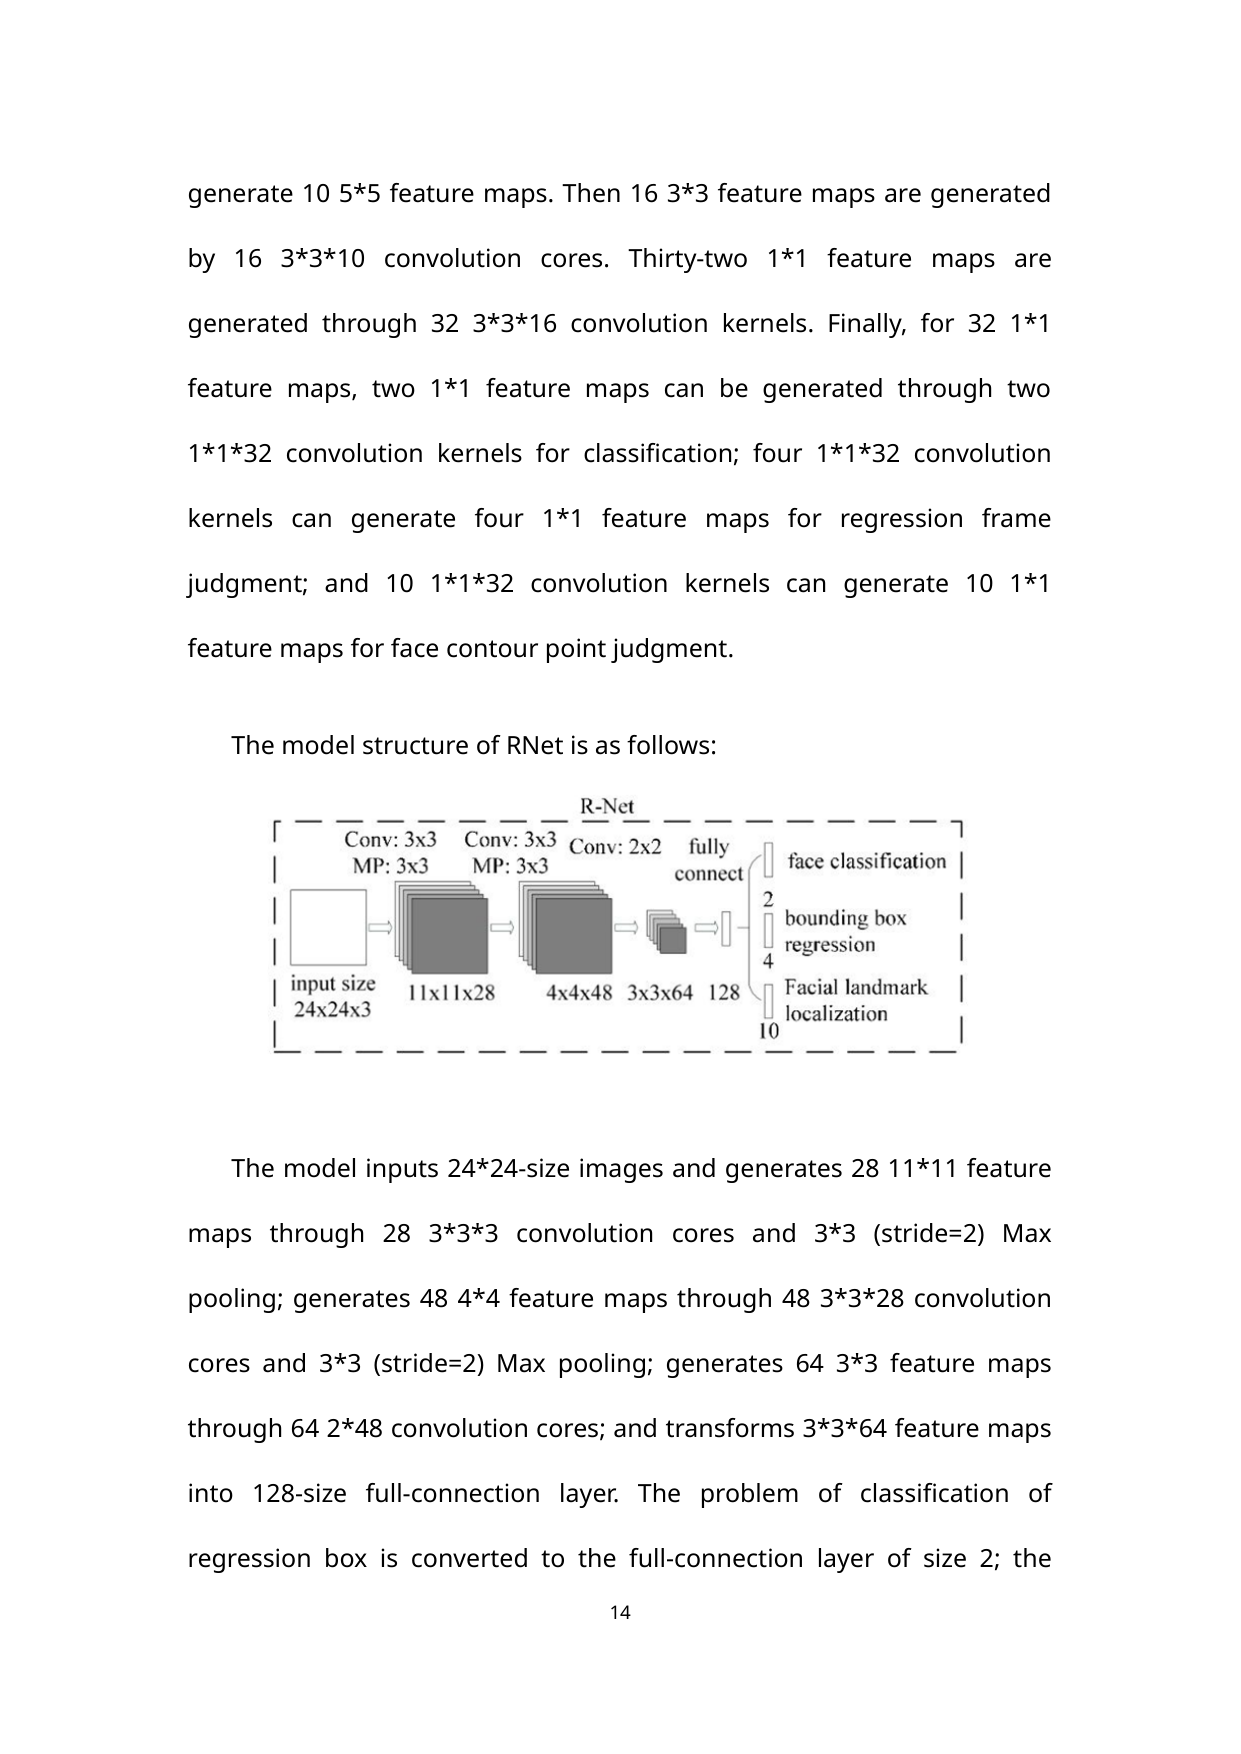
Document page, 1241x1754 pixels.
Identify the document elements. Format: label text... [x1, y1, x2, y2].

picture [267, 787, 971, 1060]
text generate 10 5*5 feature maps. Then 16 3*3 feature maps are generated by 16 3*3*10 convolution cores. Thirty-two 1*1 feature maps are generated through 32 3*3*16 convolution kernels. Finally, for 32 1*1 feature maps, two 1*1 feature maps can be generated through two 1*1*32 convolution kernels for classification; four 1*1*32 convolution kernels can generate four 1*1 feature maps for regression frame judgment; and 10 1*1*32 convolution kernels can generate 10 1*1 feature maps for face contour point judgment. [187, 160, 1053, 680]
text The model structure of RNet is as follows: [187, 712, 1053, 777]
text The model inputs 24*24-size images and generates 28 11*11 feature maps through 28 3*3*3 convolution cores and 3*3 (stride=2) Max pooling; generates 48 4*4 feature maps through 48 3*3*28 convolution cores and 3*3 (stride=2) Max pooling; generates 64 3*3 feature maps through 64 2*48 convolution cores; and transforms 3*3*64 feature maps into 128-size full-connection layer. The problem of classification of regression box is converted to the full-connection layer of size 2; the [187, 1135, 1053, 1590]
